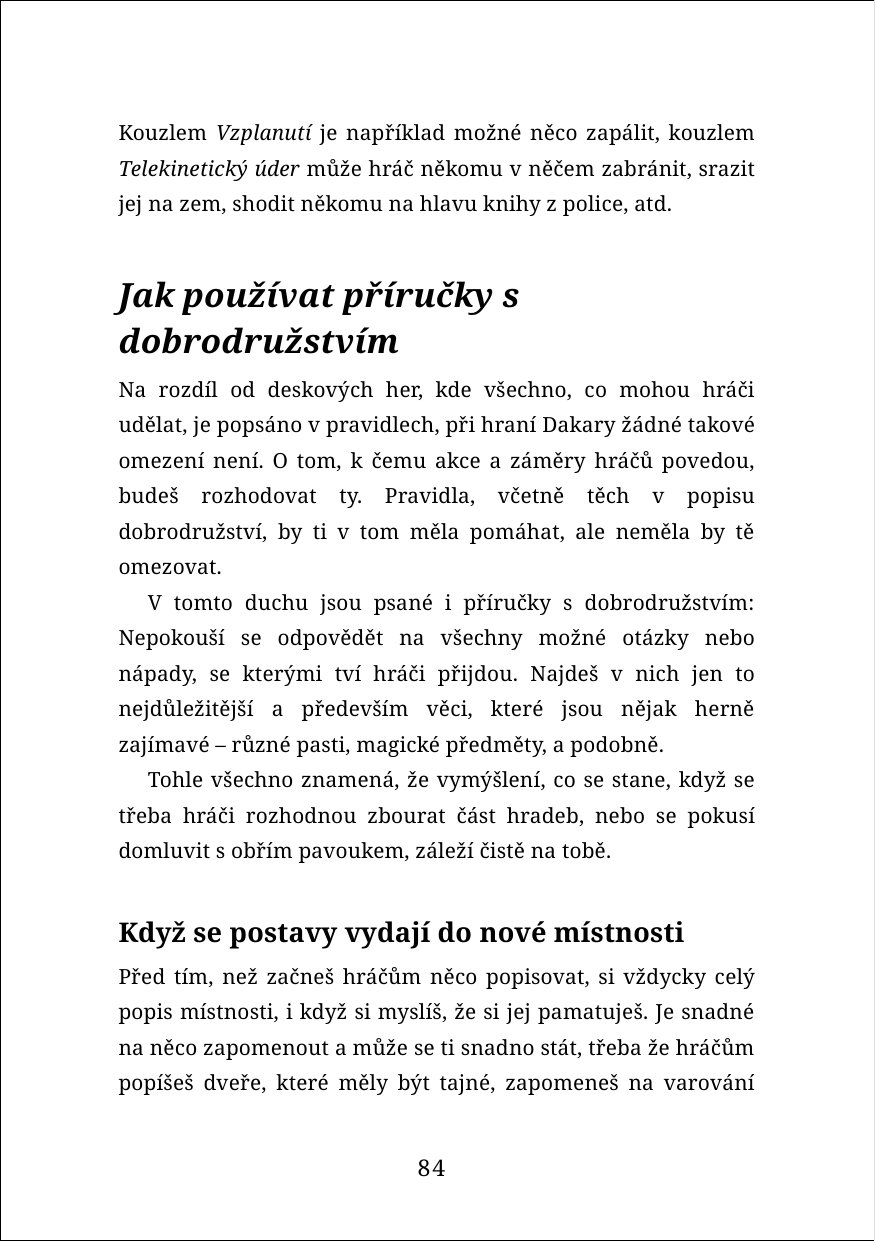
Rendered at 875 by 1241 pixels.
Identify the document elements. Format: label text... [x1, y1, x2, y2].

text Před tím, než začneš hráčům něco popisovat, si vždycky celý popis místnosti, i když si myslíš, že si jej pamatuješ. Je snadné na něco zapomenout a může se ti snadno stát, třeba že hráčům popíšeš dveře, které měly být tajné, zapomeneš na varování [118, 962, 756, 1097]
subtitle Když se postavy vydají do nové místnosti [118, 913, 756, 950]
text Kouzlem Vzplanutí je například možné něco zapálit, kouzlem Telekinetický úder může hráč někomu v něčem zabránit, srazit jej na zem, shodit někomu na hlavu knihy z police, atd. [118, 118, 756, 218]
text Na rozdíl od deskových her, kde všechno, co mohou hráči udělat, je popsáno v pravidlech, při hraní Dakary žádné takové omezení není. O tom, k čemu akce a záměry hráčů povedou, budeš rozhodovat ty. Pravidla, včetně těch v popisu dobrodružství, by ti v tom měla pomáhat, ale neměla by tě omezovat. V tomto duchu jsou psané i příručky s dobrodružstvím: Nepokouší se odpovědět na všechny možné otázky nebo nápady, se kterými tví hráči přijdou. Najdeš v nich jen to nejdůležitější a především věci, které jsou nějak herně zajímavé – různé pasti, magické předměty, a podobně. Tohle všechno znamená, že vymýšlení, co se stane, když se třeba hráči rozhodnou zbourat část hradeb, nebo se pokusí domluvit s obřím pavoukem, záleží čistě na tobě. [118, 375, 756, 865]
subtitle Jak používat příručky s dobrodružstvím [118, 272, 756, 363]
